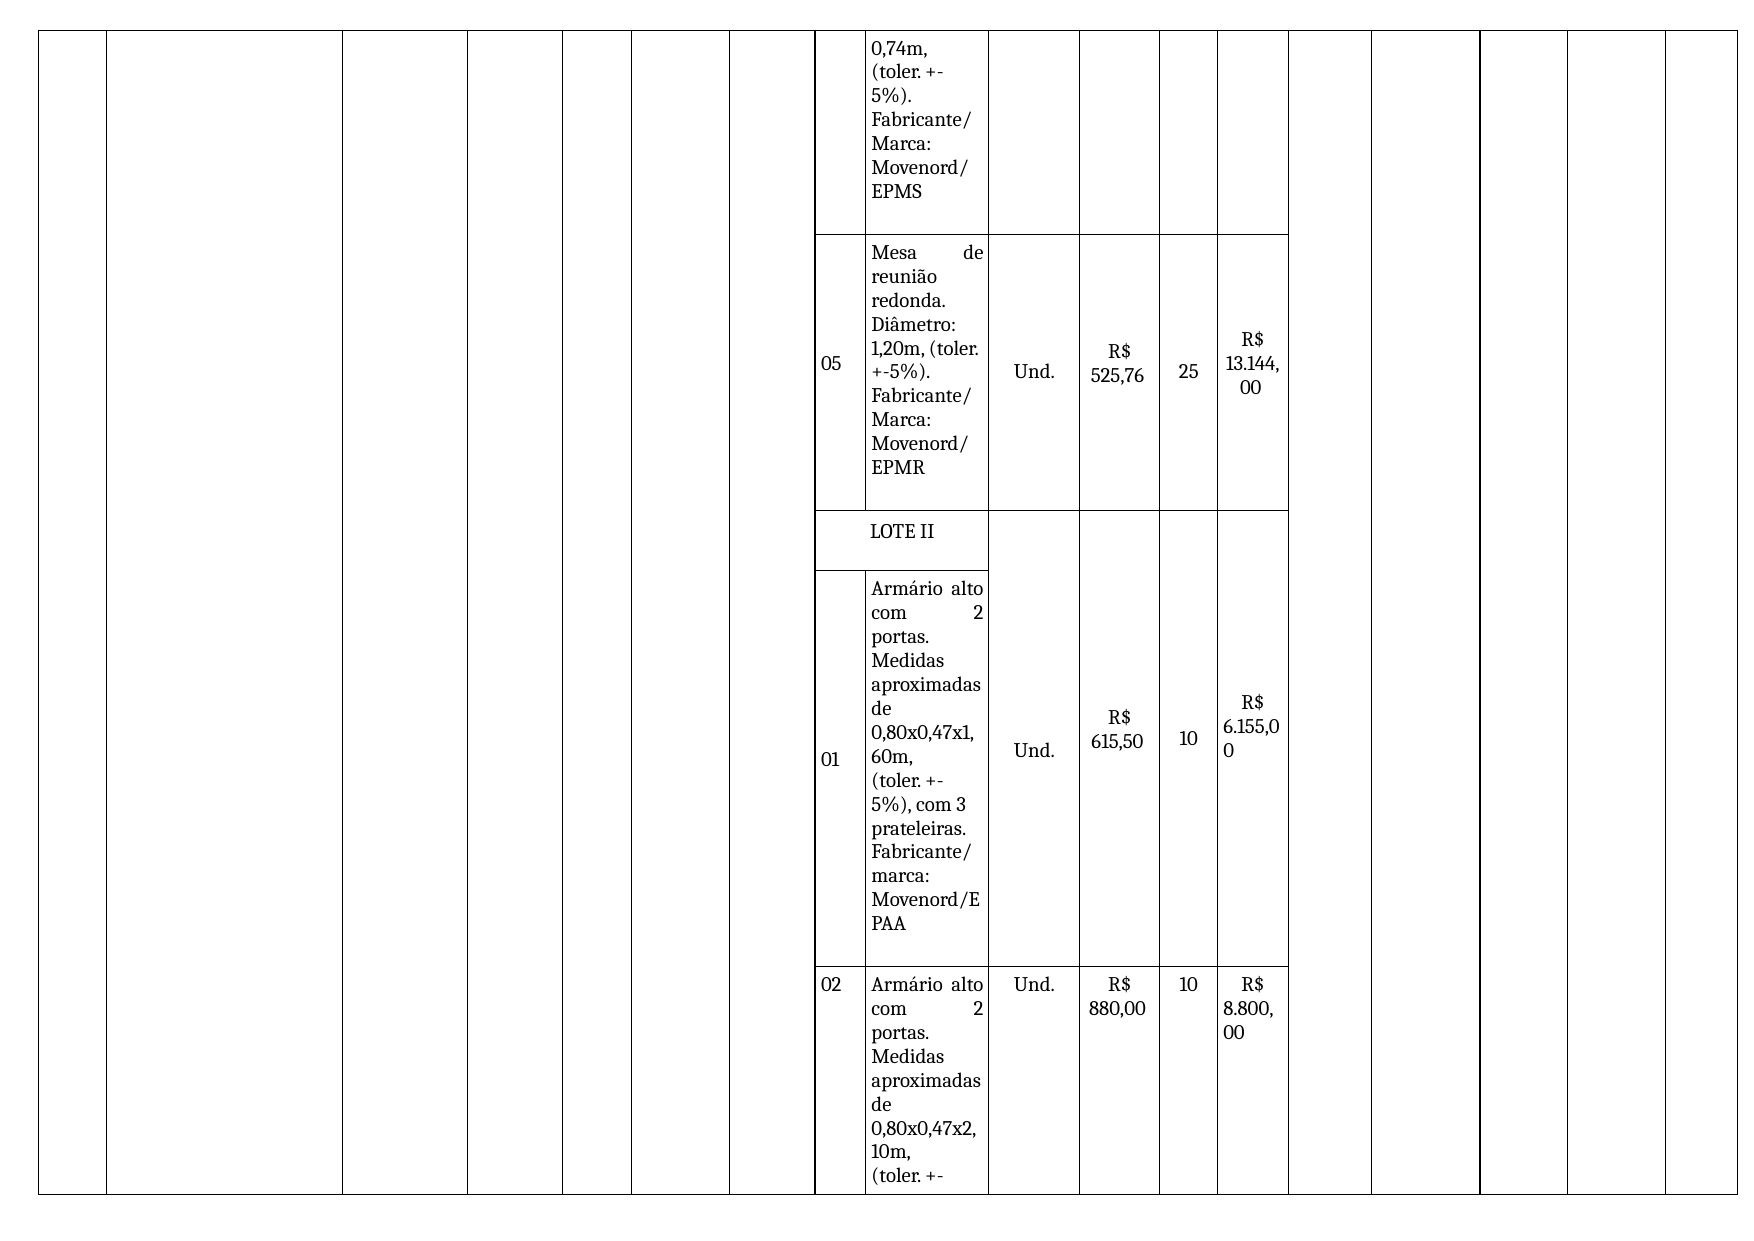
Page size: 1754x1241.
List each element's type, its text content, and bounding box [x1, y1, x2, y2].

table_cell Armário alto com 2 portas. Medidas aproximadas de 0,80x0,47x1,60m, (toler. +-5%), com 3 prateleiras. Fabricante/marca: Movenord/EPAA [866, 571, 988, 966]
table_cell [1080, 31, 1159, 234]
table_cell [1481, 31, 1567, 1194]
table_cell [1666, 31, 1737, 1194]
table_cell [1218, 31, 1288, 234]
table_cell 01 [816, 571, 865, 966]
table_cell 10 [1160, 967, 1217, 1194]
table_cell [1568, 31, 1665, 1194]
table_cell [468, 31, 562, 1194]
table_cell R$ 615,50 [1080, 511, 1159, 966]
table_cell R$ 880,00 [1080, 967, 1159, 1194]
table_cell Armário alto com 2 portas. Medidas aproximadas de 0,80x0,47x2,10m, (toler. +- [866, 967, 988, 1194]
table_cell [1160, 31, 1217, 234]
table_cell [563, 31, 631, 1194]
table_cell [107, 31, 342, 1194]
table_cell [730, 31, 814, 1194]
table_cell [989, 31, 1079, 234]
table_cell [1289, 31, 1371, 1194]
table_cell Und. [989, 235, 1079, 510]
table_cell 02 [816, 967, 865, 1194]
table_cell 25 [1160, 235, 1217, 510]
table_cell [1372, 31, 1479, 1194]
table_cell R$ 13.144,00 [1218, 235, 1288, 510]
table_cell Und. [989, 511, 1079, 966]
table_cell LOTE II [816, 511, 988, 570]
table_cell R$ 8.800,00 [1218, 967, 1288, 1194]
table_cell R$ 525,76 [1080, 235, 1159, 510]
table_cell Und. [989, 967, 1079, 1194]
table_cell [343, 31, 467, 1194]
table_cell 10 [1160, 511, 1217, 966]
table_cell [632, 31, 729, 1194]
table_cell Mesa de reunião redonda. Diâmetro: 1,20m, (toler. +-5%). Fabricante/Marca: Movenord/EPMR [866, 235, 988, 510]
table_cell 05 [816, 235, 865, 510]
table_cell 0,74m, (toler. +- 5%). Fabricante/Marca: Movenord/EPMS [866, 31, 988, 234]
table_cell R$ 6.155,00 [1218, 511, 1288, 966]
table_cell [39, 31, 106, 1194]
table_cell [816, 31, 865, 234]
